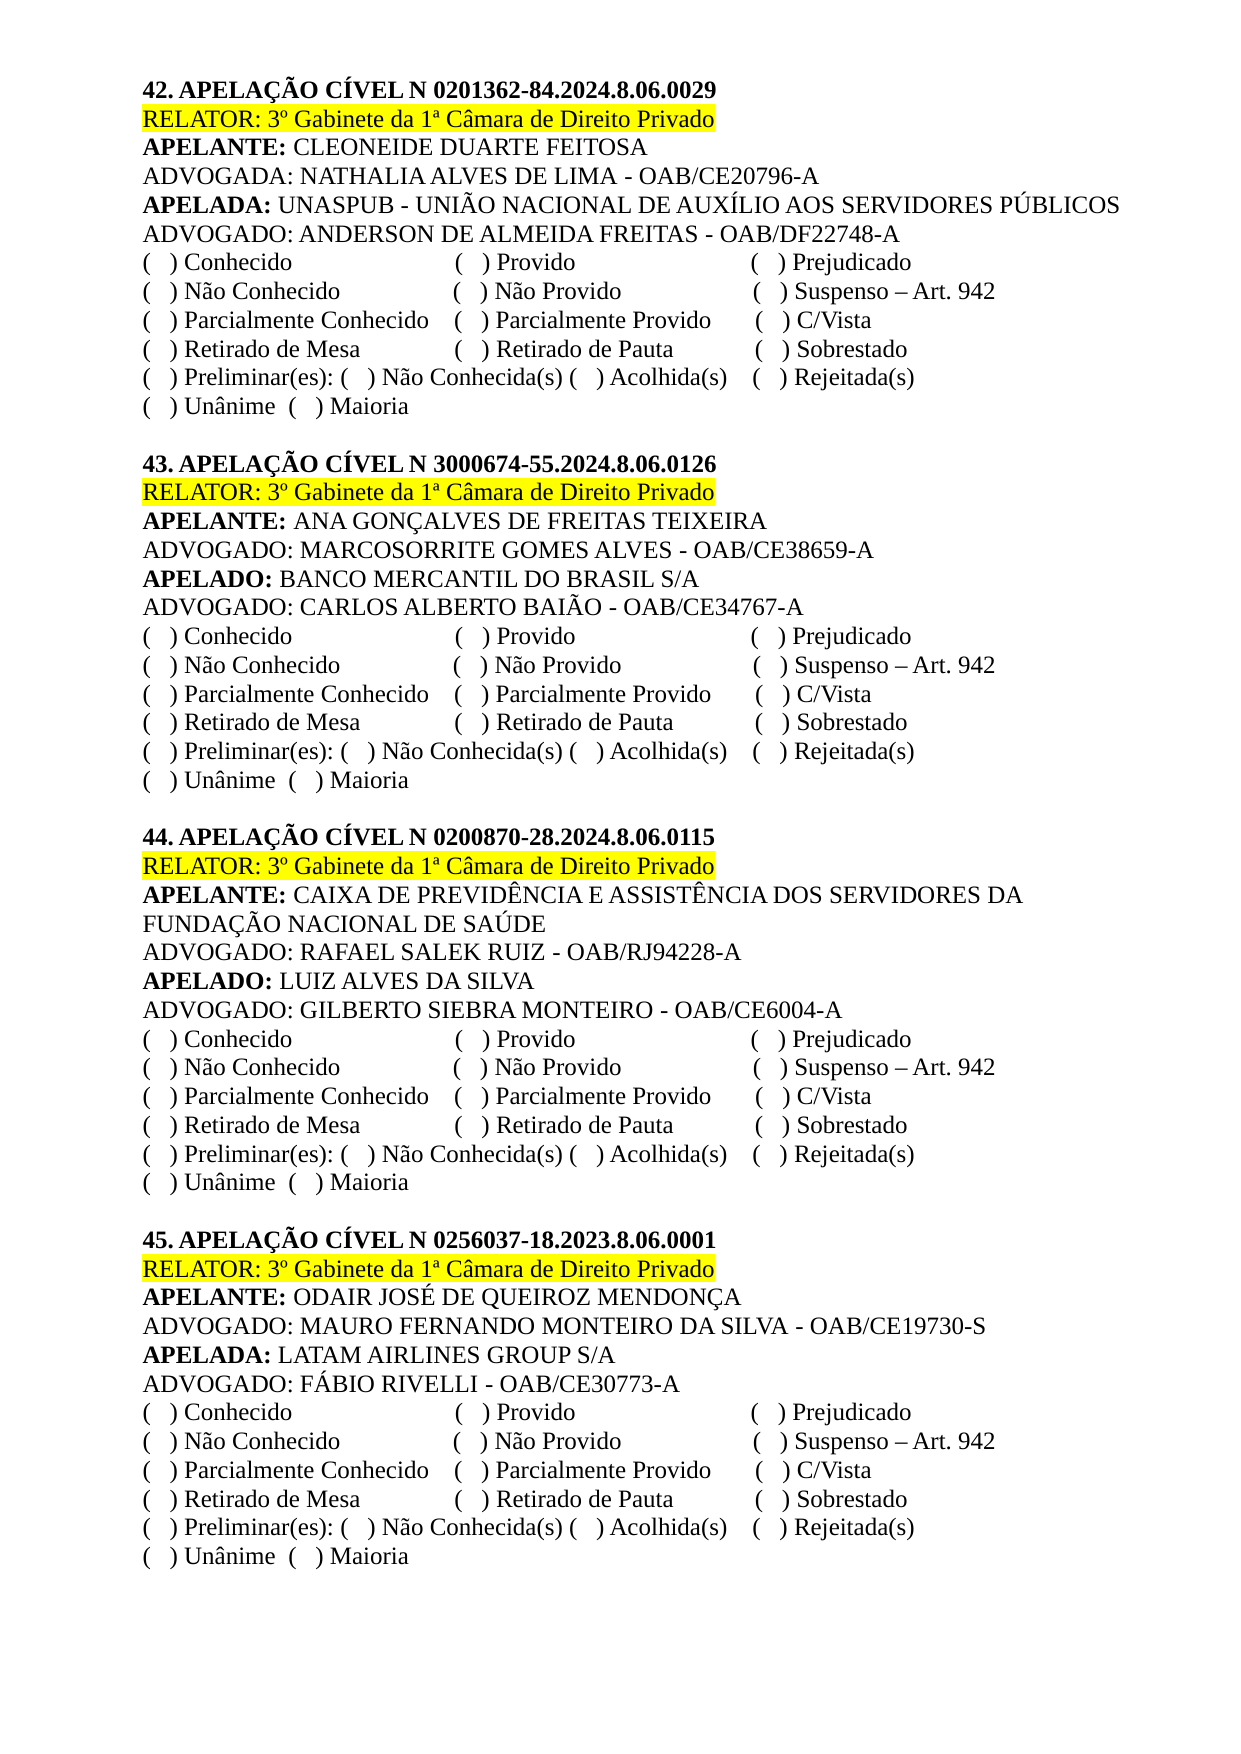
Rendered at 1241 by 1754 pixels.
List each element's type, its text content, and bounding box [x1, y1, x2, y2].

text ( ) Parcialmente Conhecido ( ) Parcialmente Provido ( ) C/Vista [142, 1455, 1141, 1484]
text ( ) Não Conhecido ( ) Não Provido ( ) Suspenso – Art. 942 [142, 276, 1141, 305]
text ( ) Parcialmente Conhecido ( ) Parcialmente Provido ( ) C/Vista [142, 679, 1141, 707]
text ( ) Retirado de Mesa ( ) Retirado de Pauta ( ) Sobrestado [142, 1110, 1141, 1139]
text ( ) Não Conhecido ( ) Não Provido ( ) Suspenso – Art. 942 [142, 650, 1141, 679]
text ( ) Unânime ( ) Maioria [142, 1167, 1141, 1196]
text ( ) Unânime ( ) Maioria [142, 391, 1141, 420]
text ( ) Preliminar(es): ( ) Não Conhecida(s) ( ) Acolhida(s) ( ) Rejeitada(s) [142, 1512, 1141, 1541]
text ( ) Unânime ( ) Maioria [142, 765, 1141, 794]
text ( ) Parcialmente Conhecido ( ) Parcialmente Provido ( ) C/Vista [142, 305, 1141, 334]
text ( ) Preliminar(es): ( ) Não Conhecida(s) ( ) Acolhida(s) ( ) Rejeitada(s) [142, 362, 1141, 391]
text 44. APELAÇÃO CÍVEL N 0200870-28.2024.8.06.0115 RELATOR: 3º Gabinete da 1ª Câmara de Direito Privado APELANTE: CAIXA DE PREVIDÊNCIA E ASSISTÊNCIA DOS SERVIDORES DA FUNDAÇÃO NACIONAL DE SAÚDE ADVOGADO: RAFAEL SALEK RUIZ - OAB/RJ94228-A APELADO: LUIZ ALVES DA SILVA ADVOGADO: GILBERTO SIEBRA MONTEIRO - OAB/CE6004-A ( ) Conhecido ( ) Provido ( ) Prejudicado [142, 794, 1141, 1052]
text ( ) Retirado de Mesa ( ) Retirado de Pauta ( ) Sobrestado [142, 1484, 1141, 1512]
text ( ) Retirado de Mesa ( ) Retirado de Pauta ( ) Sobrestado [142, 707, 1141, 736]
text ( ) Não Conhecido ( ) Não Provido ( ) Suspenso – Art. 942 [142, 1052, 1141, 1081]
text 45. APELAÇÃO CÍVEL N 0256037-18.2023.8.06.0001 RELATOR: 3º Gabinete da 1ª Câmara de Direito Privado APELANTE: ODAIR JOSÉ DE QUEIROZ MENDONÇA ADVOGADO: MAURO FERNANDO MONTEIRO DA SILVA - OAB/CE19730-S APELADA: LATAM AIRLINES GROUP S/A ADVOGADO: FÁBIO RIVELLI - OAB/CE30773-A ( ) Conhecido ( ) Provido ( ) Prejudicado [142, 1196, 1141, 1426]
text ( ) Preliminar(es): ( ) Não Conhecida(s) ( ) Acolhida(s) ( ) Rejeitada(s) [142, 736, 1141, 765]
text ( ) Unânime ( ) Maioria [142, 1541, 1141, 1570]
text ( ) Não Conhecido ( ) Não Provido ( ) Suspenso – Art. 942 [142, 1426, 1141, 1455]
text ( ) Preliminar(es): ( ) Não Conhecida(s) ( ) Acolhida(s) ( ) Rejeitada(s) [142, 1139, 1141, 1167]
text 43. APELAÇÃO CÍVEL N 3000674-55.2024.8.06.0126 RELATOR: 3º Gabinete da 1ª Câmara de Direito Privado APELANTE: ANA GONÇALVES DE FREITAS TEIXEIRA ADVOGADO: MARCOSORRITE GOMES ALVES - OAB/CE38659-A APELADO: BANCO MERCANTIL DO BRASIL S/A ADVOGADO: CARLOS ALBERTO BAIÃO - OAB/CE34767-A ( ) Conhecido ( ) Provido ( ) Prejudicado [142, 420, 1141, 650]
text ( ) Retirado de Mesa ( ) Retirado de Pauta ( ) Sobrestado [142, 334, 1141, 362]
text ( ) Parcialmente Conhecido ( ) Parcialmente Provido ( ) C/Vista [142, 1081, 1141, 1110]
text 42. APELAÇÃO CÍVEL N 0201362-84.2024.8.06.0029 RELATOR: 3º Gabinete da 1ª Câmara de Direito Privado APELANTE: CLEONEIDE DUARTE FEITOSA ADVOGADA: NATHALIA ALVES DE LIMA - OAB/CE20796-A APELADA: UNASPUB - UNIÃO NACIONAL DE AUXÍLIO AOS SERVIDORES PÚBLICOS ADVOGADO: ANDERSON DE ALMEIDA FREITAS - OAB/DF22748-A ( ) Conhecido ( ) Provido ( ) Prejudicado [142, 75, 1141, 276]
